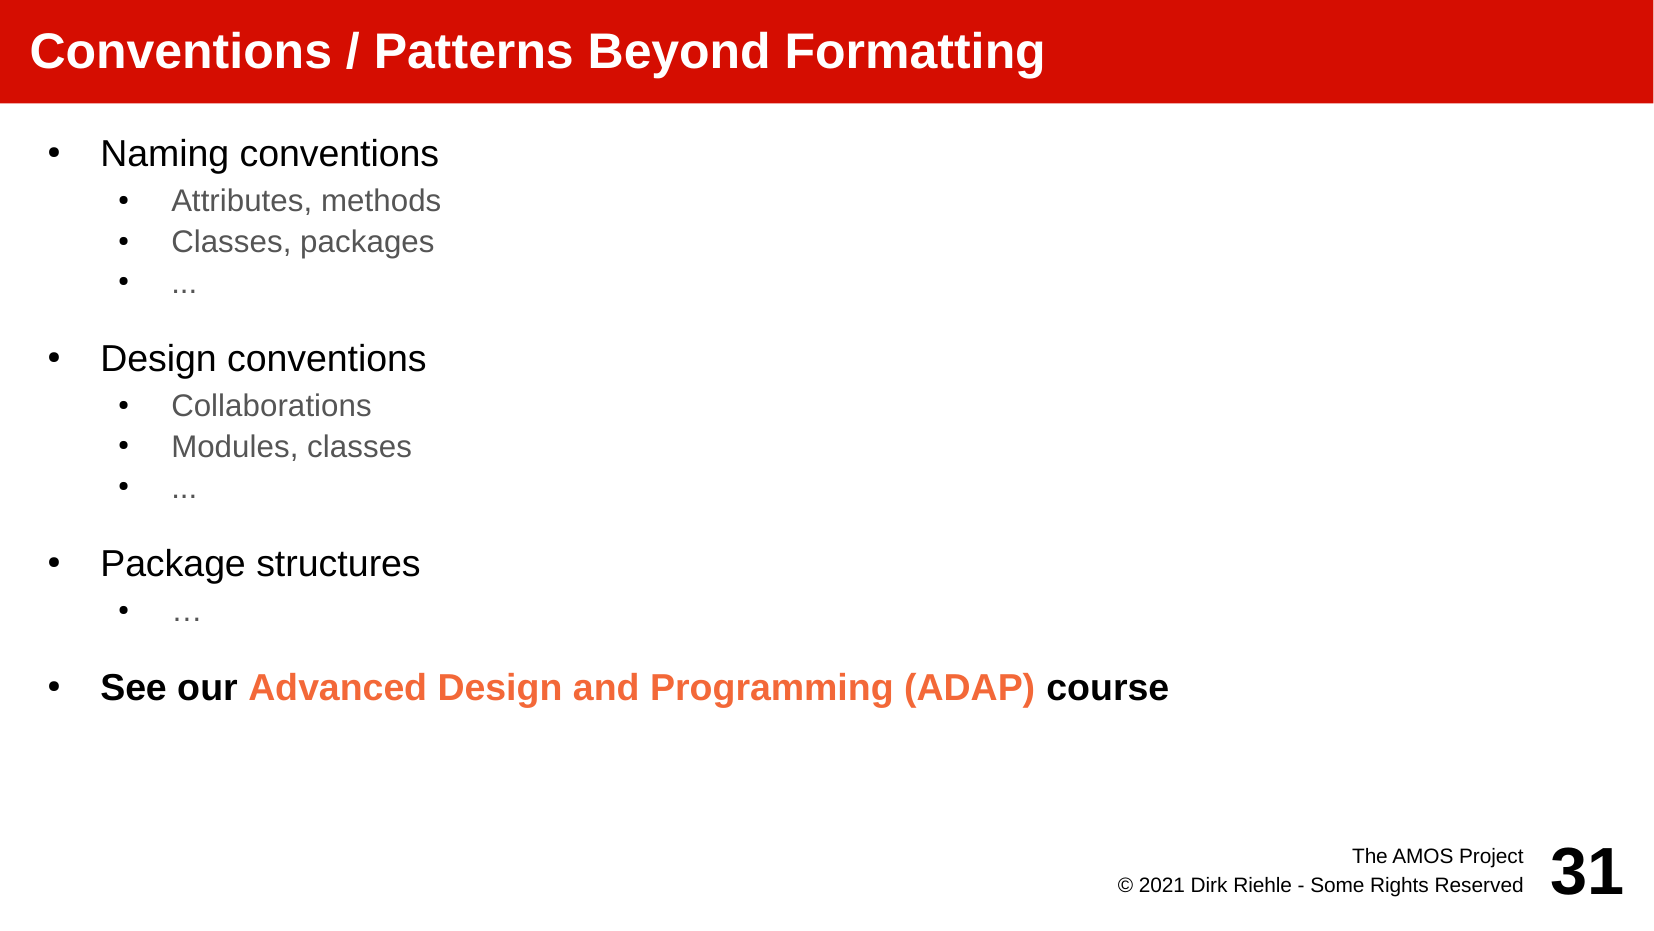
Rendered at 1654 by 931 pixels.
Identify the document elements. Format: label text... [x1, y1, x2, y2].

title Conventions / Patterns Beyond Formatting [0, 0, 1654, 104]
list Naming conventions Attributes, methods Classes, packages ... Design conventions Collaborations Modules, classes ... Package structures … See our Advanced Design and Programming (ADAP) course [29, 132, 1625, 813]
